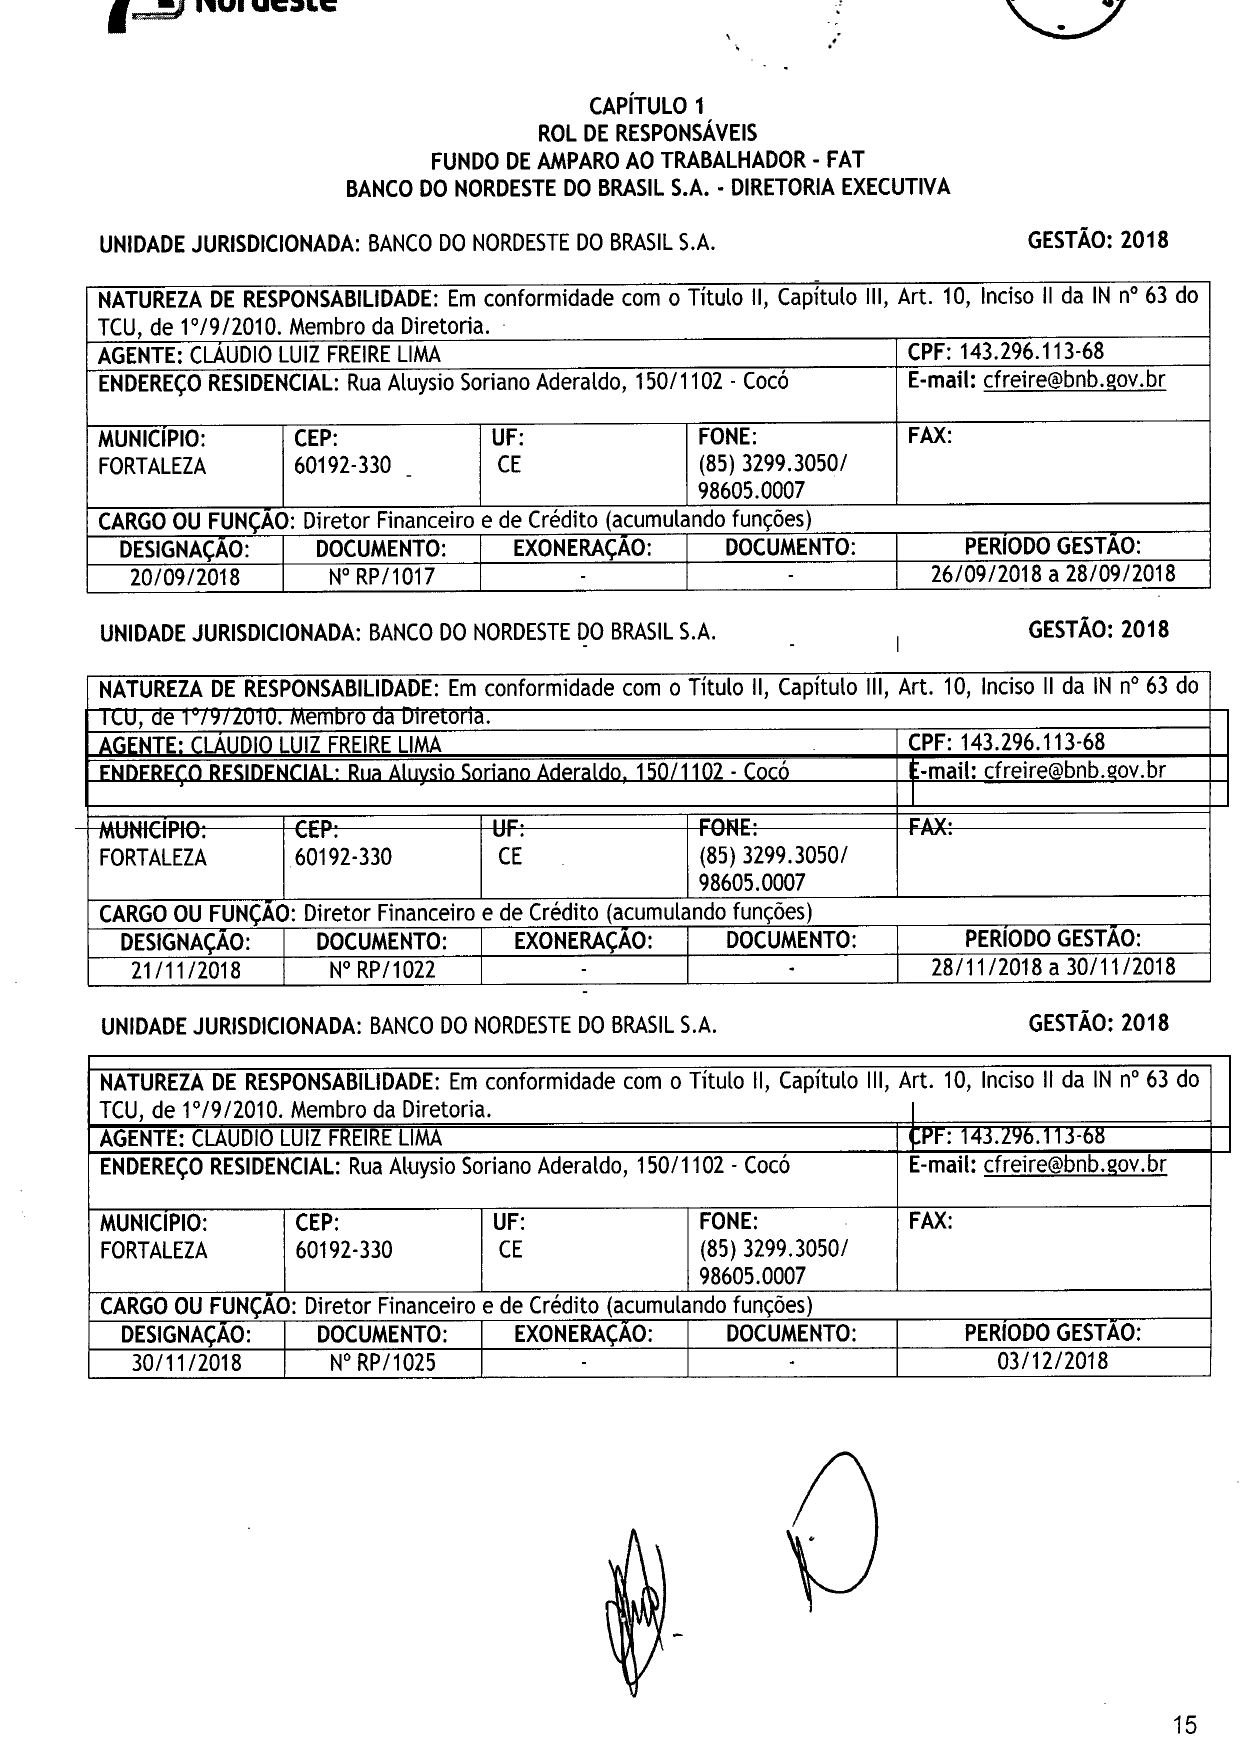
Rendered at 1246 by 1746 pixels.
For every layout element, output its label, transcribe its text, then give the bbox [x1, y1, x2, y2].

table_header [88, 711, 1227, 754]
text - [75, 1156, 743, 1177]
text - [577, 1322, 592, 1351]
text - [75, 464, 742, 486]
text - [577, 976, 592, 1004]
table_cell [914, 782, 1227, 805]
picture [0, 0, 1246, 1746]
text - [75, 809, 1219, 830]
table_cell [90, 1128, 912, 1151]
table_cell [88, 757, 912, 780]
table_cell [914, 757, 1227, 780]
table_cell [88, 782, 912, 805]
text - [714, 293, 729, 314]
table_header [90, 1057, 1229, 1102]
table_cell [914, 1128, 1229, 1151]
text - - I [576, 628, 906, 658]
table_cell [914, 1102, 1229, 1126]
table_cell [90, 1102, 912, 1126]
text - [809, 269, 824, 290]
